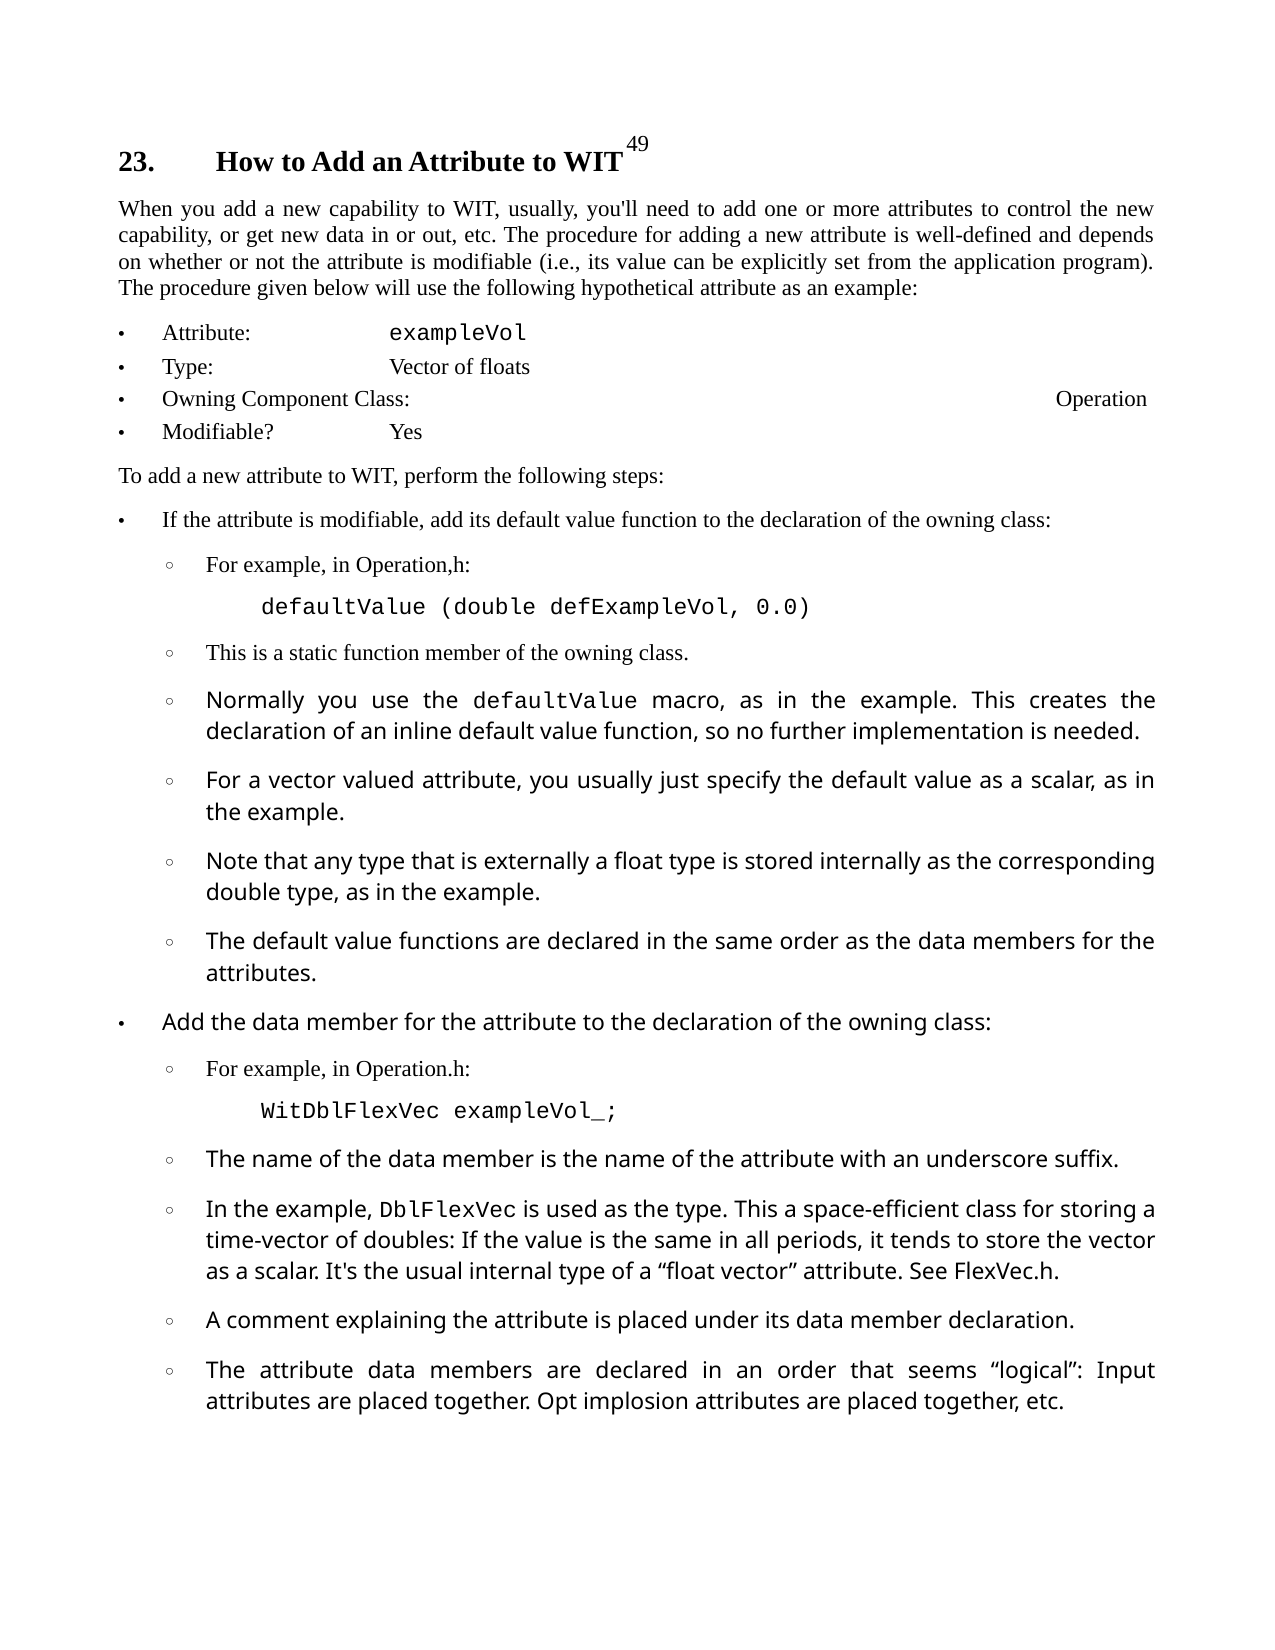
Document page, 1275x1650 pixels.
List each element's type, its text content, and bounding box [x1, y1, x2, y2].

list Attribute: exampleVol [118, 319, 1157, 347]
text To add a new attribute to WIT, perform the following steps: [118, 462, 1157, 488]
list Modifiable? Yes [118, 418, 1157, 444]
list Owning Component Class: Operation [118, 385, 1157, 412]
list The attribute data members are declared in an order that seems “logical”: Input attributes are placed together. Opt implosion attributes are placed together, etc. [162, 1354, 1157, 1416]
list This is a static function member of the owning class. [162, 639, 1157, 666]
text defaultValue (double defExampleVol, 0.0) [192, 595, 1157, 621]
text When you add a new capability to WIT, usually, you'll need to add one or more attributes to control the new capability, or get new data in or out, etc. The procedure for adding a new attribute is well-defined and depends on whether or not the attribute is modifiable (i.e., its value can be explicitly set from the application program). The procedure given below will use the following hypothetical attribute as an example: [118, 195, 1157, 301]
list For example, in Operation,h: [162, 551, 1157, 577]
list Note that any type that is externally a float type is stored internally as the corresponding double type, as in the example. [162, 845, 1157, 907]
list Type: Vector of floats [118, 353, 1157, 379]
list A comment explaining the attribute is placed under its data member declaration. [162, 1304, 1157, 1336]
list In the example, DblFlexVec is used as the type. This a space-efficient class for storing a time-vector of doubles: If the value is the same in all periods, it tends to store the vector as a scalar. It's the usual internal type of a “float vector” attribute. See FlexVec.h. [162, 1193, 1157, 1286]
list Normally you use the defaultValue macro, as in the example. This creates the declaration of an inline default value function, so no further implementation is needed. [162, 683, 1157, 746]
text WitDblFlexVec exampleVol_; [192, 1099, 1157, 1125]
list The default value functions are declared in the same order as the data members for the attributes. [162, 925, 1157, 988]
subtitle How to Add an Attribute to WIT [118, 144, 1157, 177]
list The name of the data member is the name of the attribute with an underscore suffix. [162, 1143, 1157, 1174]
list Add the data member for the attribute to the declaration of the owning class: [118, 1006, 1157, 1037]
list If the attribute is modifiable, add its default value function to the declaration of the owning class: [118, 506, 1157, 533]
list For example, in Operation.h: [162, 1055, 1157, 1081]
list For a vector valued attribute, you usually just specify the default value as a scalar, as in the example. [162, 764, 1157, 827]
